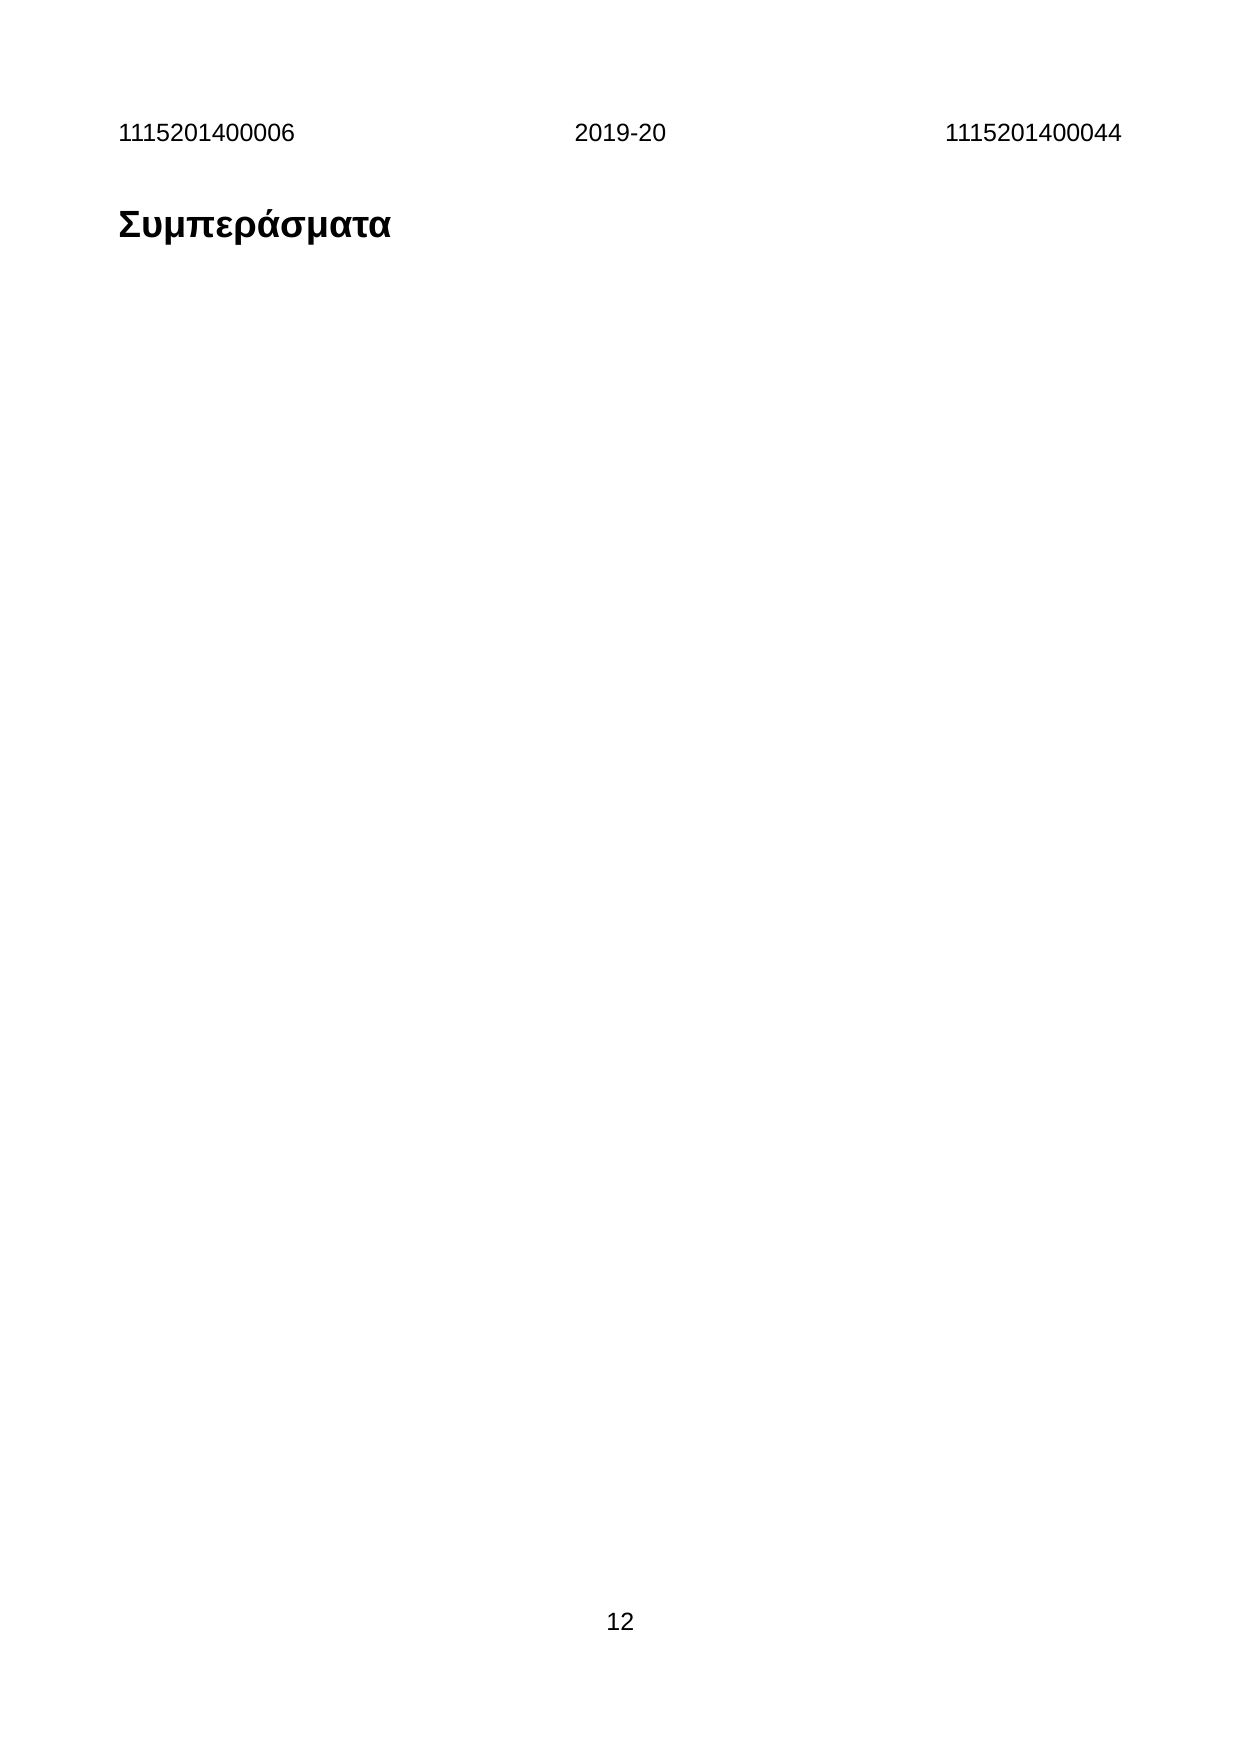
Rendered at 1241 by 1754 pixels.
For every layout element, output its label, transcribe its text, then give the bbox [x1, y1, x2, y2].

subtitle Συμπεράσματα [118, 201, 1122, 245]
